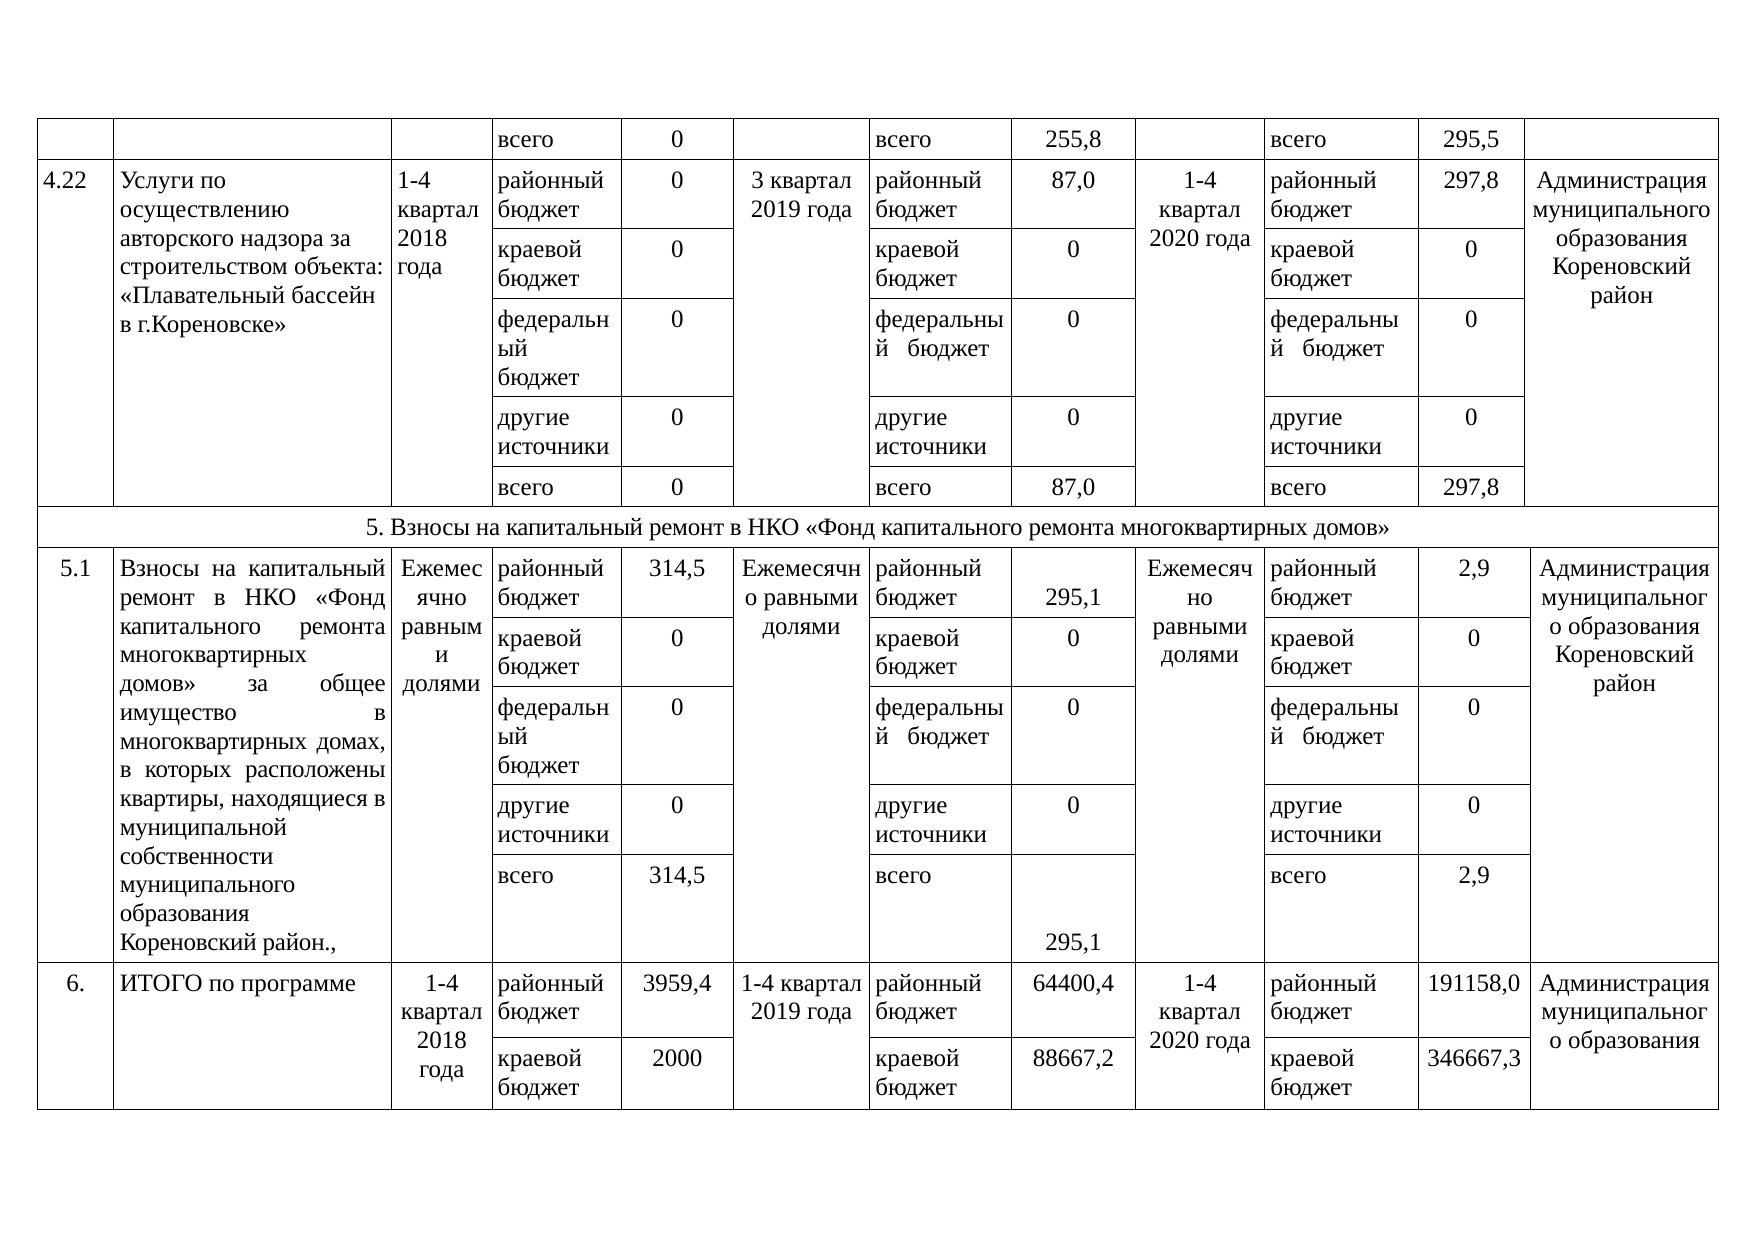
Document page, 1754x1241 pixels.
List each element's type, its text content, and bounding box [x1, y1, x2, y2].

table_cell 0 [1012, 299, 1135, 396]
table_cell 0 [1419, 299, 1524, 396]
table_cell районный бюджет [493, 963, 621, 1037]
table_cell другие источники [870, 397, 1011, 466]
table_cell ИТОГО по программе [114, 963, 391, 1108]
table_cell Ежемесячно равными долями [734, 548, 869, 961]
table_cell всего [1265, 467, 1418, 506]
table_cell 87,0 [1012, 467, 1135, 506]
table_cell 0 [622, 687, 733, 784]
table_cell [1136, 119, 1264, 159]
table_cell краевой бюджет [493, 1038, 621, 1108]
table_cell 2,9 [1419, 855, 1530, 961]
table_cell всего [1265, 855, 1418, 961]
table_cell 2000 [622, 1038, 733, 1108]
table_cell 0 [622, 618, 733, 686]
table_cell 87,0 [1012, 160, 1135, 228]
table_cell 4.22 [38, 160, 113, 506]
table_cell районный бюджет [493, 548, 621, 616]
table_cell Администрация муниципального образования [1531, 963, 1718, 1108]
table_cell 297,8 [1419, 467, 1524, 506]
table_cell федеральный бюджет [1265, 687, 1418, 784]
table_cell 255,8 [1012, 119, 1135, 159]
table_cell 64400,4 [1012, 963, 1135, 1037]
table_cell 0 [1012, 229, 1135, 298]
table_cell 1-4 квартал 2019 года [734, 963, 869, 1108]
table_cell районный бюджет [1265, 160, 1418, 228]
table_cell 314,5 [622, 548, 733, 616]
table_cell 314,5 [622, 855, 733, 961]
table_cell всего [1265, 119, 1418, 159]
table_cell 295,5 [1419, 119, 1524, 159]
table_cell 0 [1419, 229, 1524, 298]
table_cell 1-4 квартал 2018 года [392, 963, 492, 1108]
table_cell другие источники [870, 785, 1011, 854]
table_cell 3 квартал 2019 года [734, 160, 869, 506]
table_cell федеральный бюджет [870, 687, 1011, 784]
table_cell другие источники [1265, 397, 1418, 466]
table_cell 295,1 [1012, 855, 1135, 961]
table_cell 0 [622, 397, 733, 466]
table_cell Администрация муниципального образования Кореновский район [1525, 160, 1718, 506]
table_cell всего [493, 855, 621, 961]
table_cell [734, 119, 869, 159]
table_cell 191158,0 [1419, 963, 1530, 1037]
table_cell 6. [38, 963, 113, 1108]
table_cell 297,8 [1419, 160, 1524, 228]
table_cell 0 [622, 119, 733, 159]
table_cell краевой бюджет [1265, 618, 1418, 686]
table_cell краевой бюджет [1265, 229, 1418, 298]
table_cell 1-4 квартал 2020 года [1136, 963, 1264, 1108]
table_cell краевой бюджет [1265, 1038, 1418, 1108]
table_cell Взносы на капитальный ремонт в НКО «Фонд капитального ремонта многоквартирных домов» за общее имущество в многоквартирных домах, в которых расположены квартиры, находящиеся в муниципальной собственности муниципального образования Кореновский район., [114, 548, 391, 961]
table_cell 0 [1012, 785, 1135, 854]
table_cell краевой бюджет [493, 618, 621, 686]
table_cell краевой бюджет [870, 618, 1011, 686]
table_cell Ежемесячно равными долями [1136, 548, 1264, 961]
table_cell 0 [622, 785, 733, 854]
table_cell 2,9 [1419, 548, 1530, 616]
table_cell 0 [1419, 785, 1530, 854]
table_cell 0 [622, 160, 733, 228]
table_cell районный бюджет [1265, 548, 1418, 616]
table_cell федеральный бюджет [493, 299, 621, 396]
table_cell Услуги по осуществлению авторского надзора за строительством объекта: «Плавательный бассейн в г.Кореновске» [114, 160, 391, 506]
table_cell районный бюджет [1265, 963, 1418, 1037]
table_cell 0 [1419, 687, 1530, 784]
table_cell федеральный бюджет [1265, 299, 1418, 396]
table_cell всего [493, 467, 621, 506]
table_cell всего [870, 119, 1011, 159]
table_cell 5. Взносы на капитальный ремонт в НКО «Фонд капитального ремонта многоквартирных домов» [38, 507, 1718, 547]
table_cell другие источники [493, 785, 621, 854]
table_cell 5.1 [38, 548, 113, 961]
table_cell Ежемесячно равными долями [392, 548, 492, 961]
table_cell 0 [1419, 618, 1530, 686]
table_cell краевой бюджет [493, 229, 621, 298]
table_cell 1-4 квартал 2020 года [1136, 160, 1264, 506]
table_cell 0 [1419, 397, 1524, 466]
table_cell 0 [1012, 618, 1135, 686]
table_cell [392, 119, 492, 159]
table_cell 295,1 [1012, 548, 1135, 616]
table_cell всего [870, 467, 1011, 506]
table_cell федеральный бюджет [870, 299, 1011, 396]
table_cell Администрация муниципального образования Кореновский район [1531, 548, 1718, 961]
table_cell федеральный бюджет [493, 687, 621, 784]
table_cell 3959,4 [622, 963, 733, 1037]
table_cell 88667,2 [1012, 1038, 1135, 1108]
table_cell районный бюджет [870, 548, 1011, 616]
table_cell другие источники [1265, 785, 1418, 854]
table_cell районный бюджет [870, 160, 1011, 228]
table_cell 0 [622, 229, 733, 298]
table_cell [38, 119, 113, 159]
table_cell [114, 119, 391, 159]
table_cell другие источники [493, 397, 621, 466]
table_cell 0 [1012, 687, 1135, 784]
table_cell 346667,3 [1419, 1038, 1530, 1108]
table_cell 0 [622, 299, 733, 396]
table_cell 0 [1012, 397, 1135, 466]
table_cell районный бюджет [493, 160, 621, 228]
table_cell 1-4 квартал 2018 года [392, 160, 492, 506]
table_cell [1525, 119, 1718, 159]
table_cell всего [493, 119, 621, 159]
table_cell районный бюджет [870, 963, 1011, 1037]
table_cell 0 [622, 467, 733, 506]
table_cell всего [870, 855, 1011, 961]
table_cell краевой бюджет [870, 229, 1011, 298]
table_cell краевой бюджет [870, 1038, 1011, 1108]
